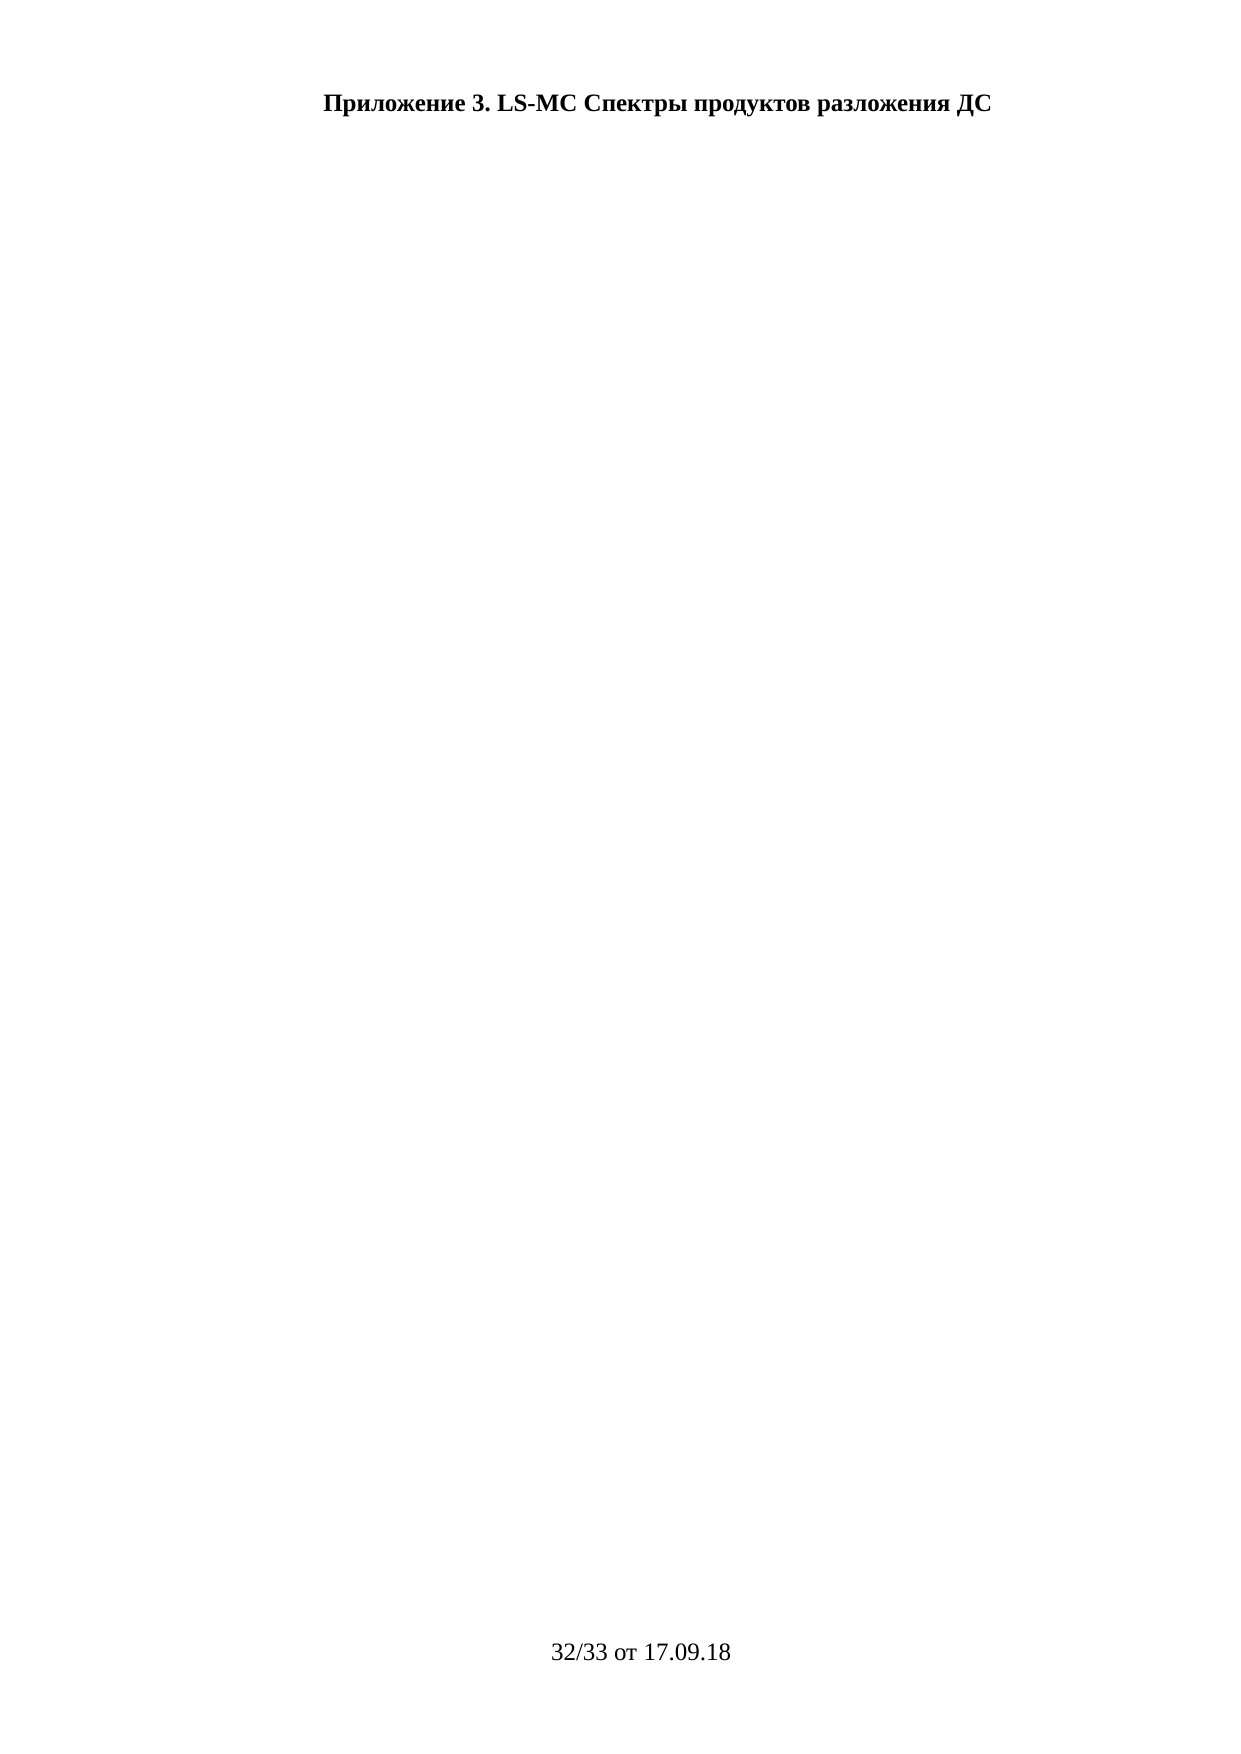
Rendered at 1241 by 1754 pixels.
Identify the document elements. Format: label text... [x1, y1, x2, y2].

text Приложение 3. LS-МС Спектры продуктов разложения ДС [193, 88, 1122, 117]
